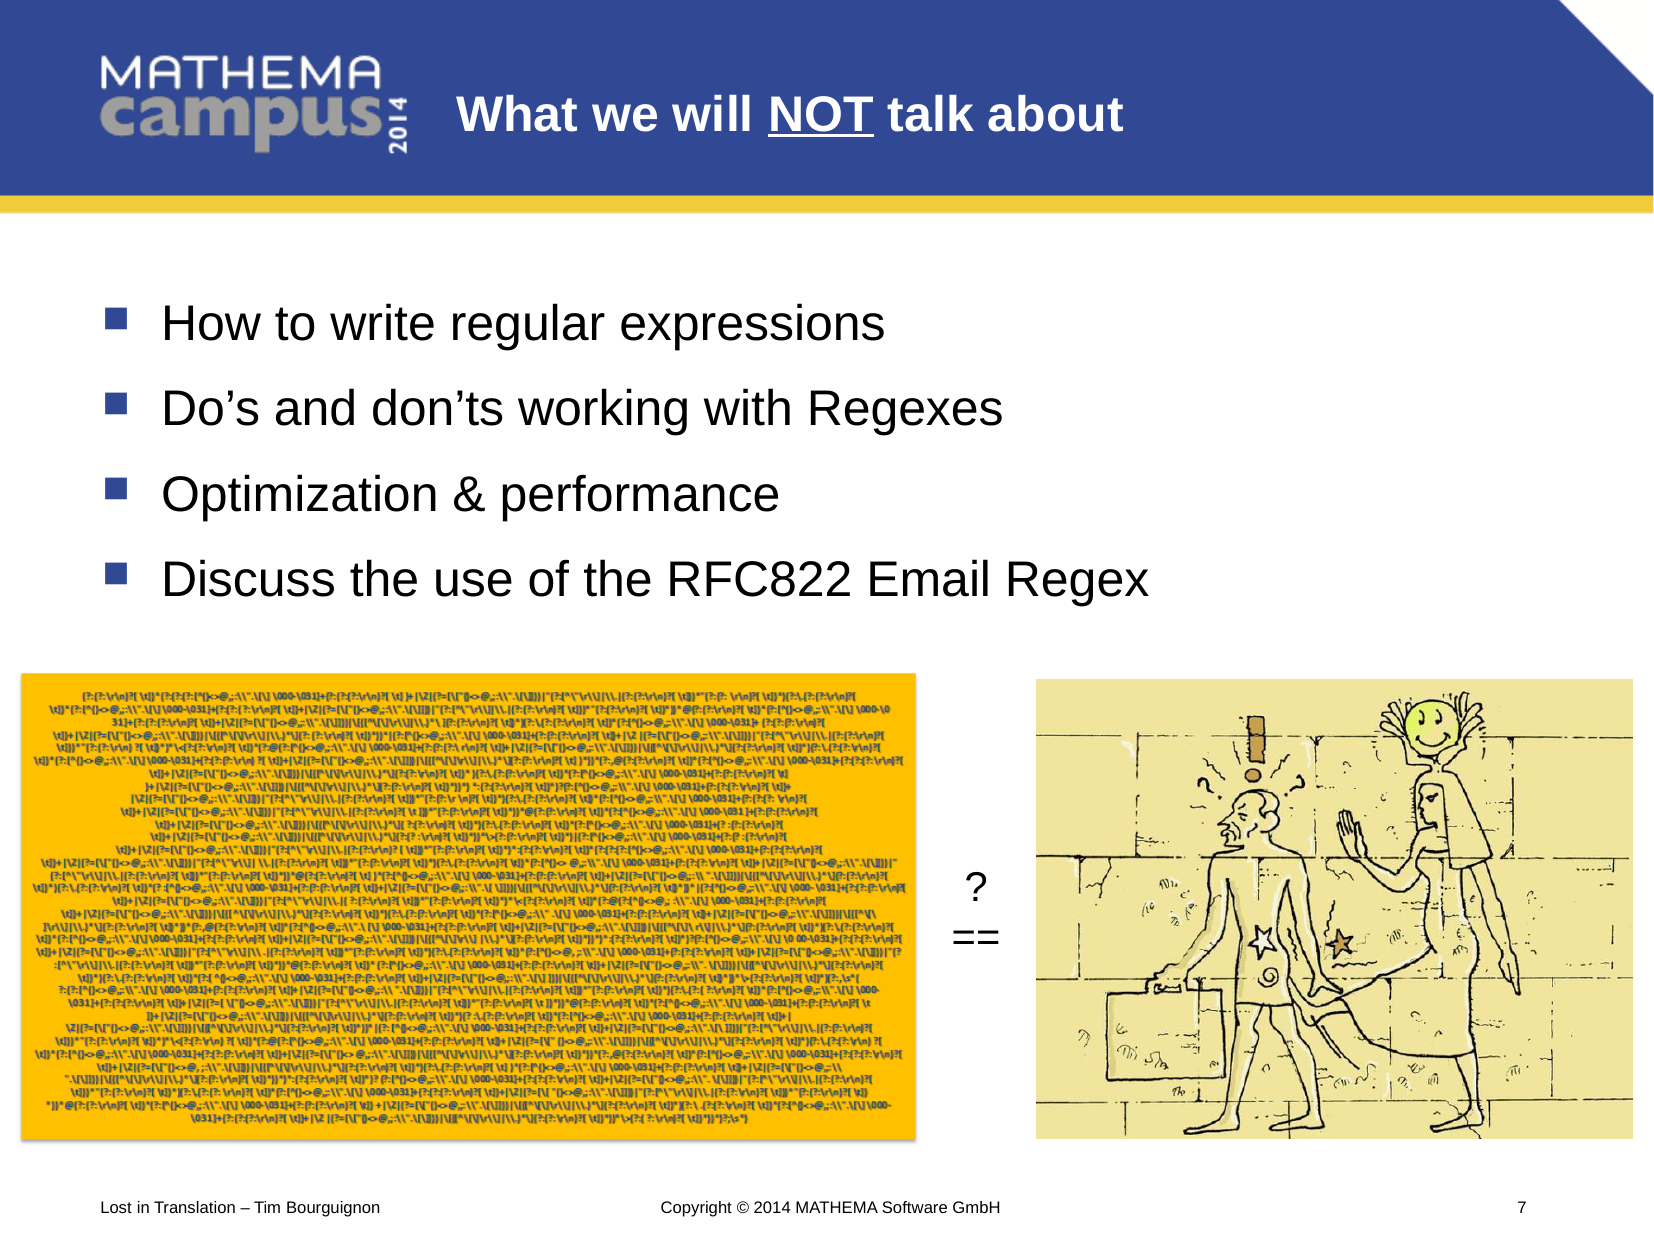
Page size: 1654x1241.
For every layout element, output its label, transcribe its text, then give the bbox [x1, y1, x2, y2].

picture [1036, 679, 1633, 1139]
text_box ? == [936, 852, 1016, 968]
picture [0, 0, 1654, 217]
list How to write regular expressions Do’s and don’ts working with Regexes Optimization & performance Discuss the use of the RFC822 Email Regex [101, 295, 1528, 1139]
picture [13, 665, 929, 1150]
title What we will NOT talk about [456, 68, 1528, 160]
